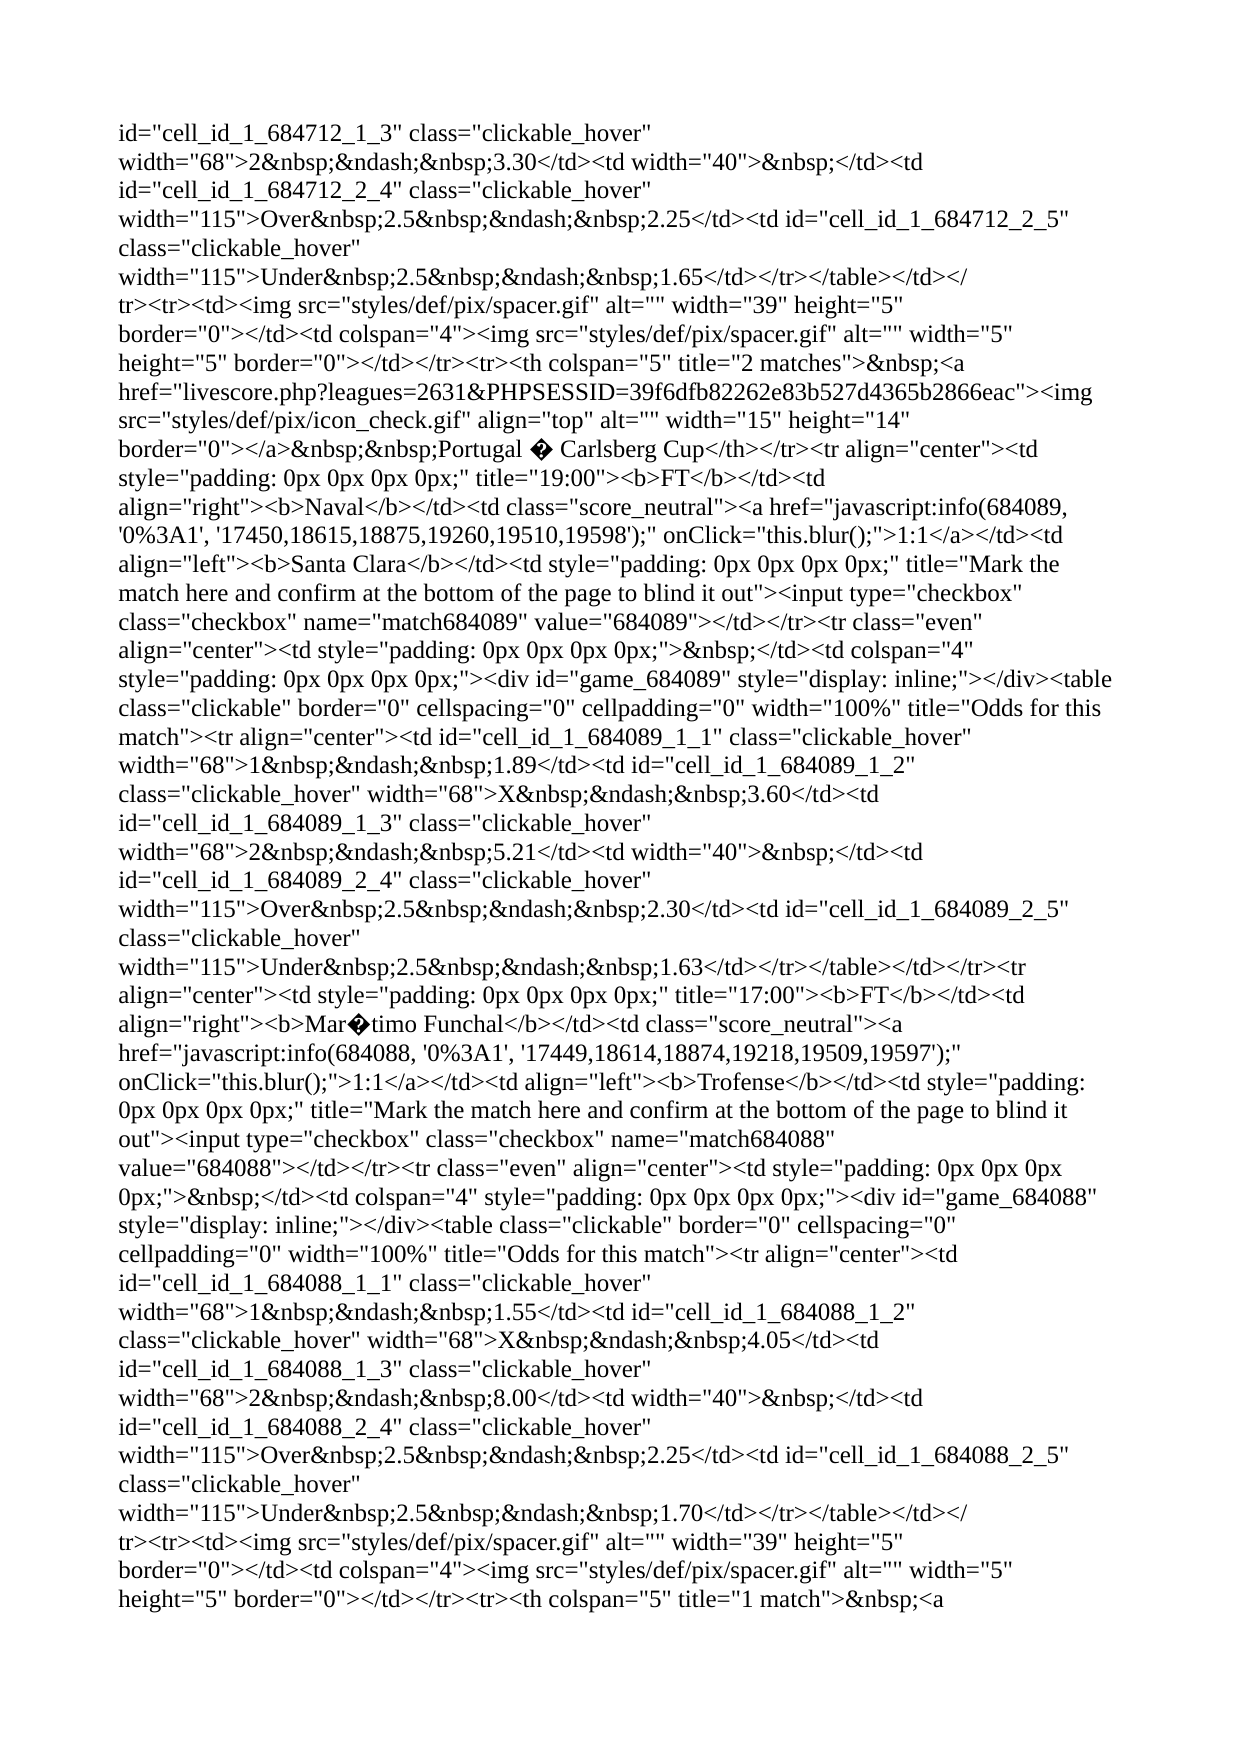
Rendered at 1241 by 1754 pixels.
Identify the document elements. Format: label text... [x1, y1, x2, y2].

text id="cell_id_1_684712_1_3" class="clickable_hover" width="68">2&nbsp;&ndash;&nbsp;3.30</td><td width="40">&nbsp;</td><td id="cell_id_1_684712_2_4" class="clickable_hover" width="115">Over&nbsp;2.5&nbsp;&ndash;&nbsp;2.25</td><td id="cell_id_1_684712_2_5" class="clickable_hover" width="115">Under&nbsp;2.5&nbsp;&ndash;&nbsp;1.65</td></tr></table></td></tr><tr><td><img src="styles/def/pix/spacer.gif" alt="" width="39" height="5" border="0"></td><td colspan="4"><img src="styles/def/pix/spacer.gif" alt="" width="5" height="5" border="0"></td></tr><tr><th colspan="5" title="2 matches">&nbsp;<a href="livescore.php?leagues=2631&PHPSESSID=39f6dfb82262e83b527d4365b2866eac"><img src="styles/def/pix/icon_check.gif" align="top" alt="" width="15" height="14" border="0"></a>&nbsp;&nbsp;Portugal � Carlsberg Cup</th></tr><tr align="center"><td style="padding: 0px 0px 0px 0px;" title="19:00"><b>FT</b></td><td align="right"><b>Naval</b></td><td class="score_neutral"><a href="javascript:info(684089, '0%3A1', '17450,18615,18875,19260,19510,19598');" onClick="this.blur();">1:1</a></td><td align="left"><b>Santa Clara</b></td><td style="padding: 0px 0px 0px 0px;" title="Mark the match here and confirm at the bottom of the page to blind it out"><input type="checkbox" class="checkbox" name="match684089" value="684089"></td></tr><tr class="even" align="center"><td style="padding: 0px 0px 0px 0px;">&nbsp;</td><td colspan="4" style="padding: 0px 0px 0px 0px;"><div id="game_684089" style="display: inline;"></div><table class="clickable" border="0" cellspacing="0" cellpadding="0" width="100%" title="Odds for this match"><tr align="center"><td id="cell_id_1_684089_1_1" class="clickable_hover" width="68">1&nbsp;&ndash;&nbsp;1.89</td><td id="cell_id_1_684089_1_2" class="clickable_hover" width="68">X&nbsp;&ndash;&nbsp;3.60</td><td id="cell_id_1_684089_1_3" class="clickable_hover" width="68">2&nbsp;&ndash;&nbsp;5.21</td><td width="40">&nbsp;</td><td id="cell_id_1_684089_2_4" class="clickable_hover" width="115">Over&nbsp;2.5&nbsp;&ndash;&nbsp;2.30</td><td id="cell_id_1_684089_2_5" class="clickable_hover" width="115">Under&nbsp;2.5&nbsp;&ndash;&nbsp;1.63</td></tr></table></td></tr><tr align="center"><td style="padding: 0px 0px 0px 0px;" title="17:00"><b>FT</b></td><td align="right"><b>Mar�timo Funchal</b></td><td class="score_neutral"><a href="javascript:info(684088, '0%3A1', '17449,18614,18874,19218,19509,19597');" onClick="this.blur();">1:1</a></td><td align="left"><b>Trofense</b></td><td style="padding: 0px 0px 0px 0px;" title="Mark the match here and confirm at the bottom of the page to blind it out"><input type="checkbox" class="checkbox" name="match684088" value="684088"></td></tr><tr class="even" align="center"><td style="padding: 0px 0px 0px 0px;">&nbsp;</td><td colspan="4" style="padding: 0px 0px 0px 0px;"><div id="game_684088" style="display: inline;"></div><table class="clickable" border="0" cellspacing="0" cellpadding="0" width="100%" title="Odds for this match"><tr align="center"><td id="cell_id_1_684088_1_1" class="clickable_hover" width="68">1&nbsp;&ndash;&nbsp;1.55</td><td id="cell_id_1_684088_1_2" class="clickable_hover" width="68">X&nbsp;&ndash;&nbsp;4.05</td><td id="cell_id_1_684088_1_3" class="clickable_hover" width="68">2&nbsp;&ndash;&nbsp;8.00</td><td width="40">&nbsp;</td><td id="cell_id_1_684088_2_4" class="clickable_hover" width="115">Over&nbsp;2.5&nbsp;&ndash;&nbsp;2.25</td><td id="cell_id_1_684088_2_5" class="clickable_hover" width="115">Under&nbsp;2.5&nbsp;&ndash;&nbsp;1.70</td></tr></table></td></tr><tr><td><img src="styles/def/pix/spacer.gif" alt="" width="39" height="5" border="0"></td><td colspan="4"><img src="styles/def/pix/spacer.gif" alt="" width="5" height="5" border="0"></td></tr><tr><th colspan="5" title="1 match">&nbsp;<a [118, 118, 1122, 1613]
